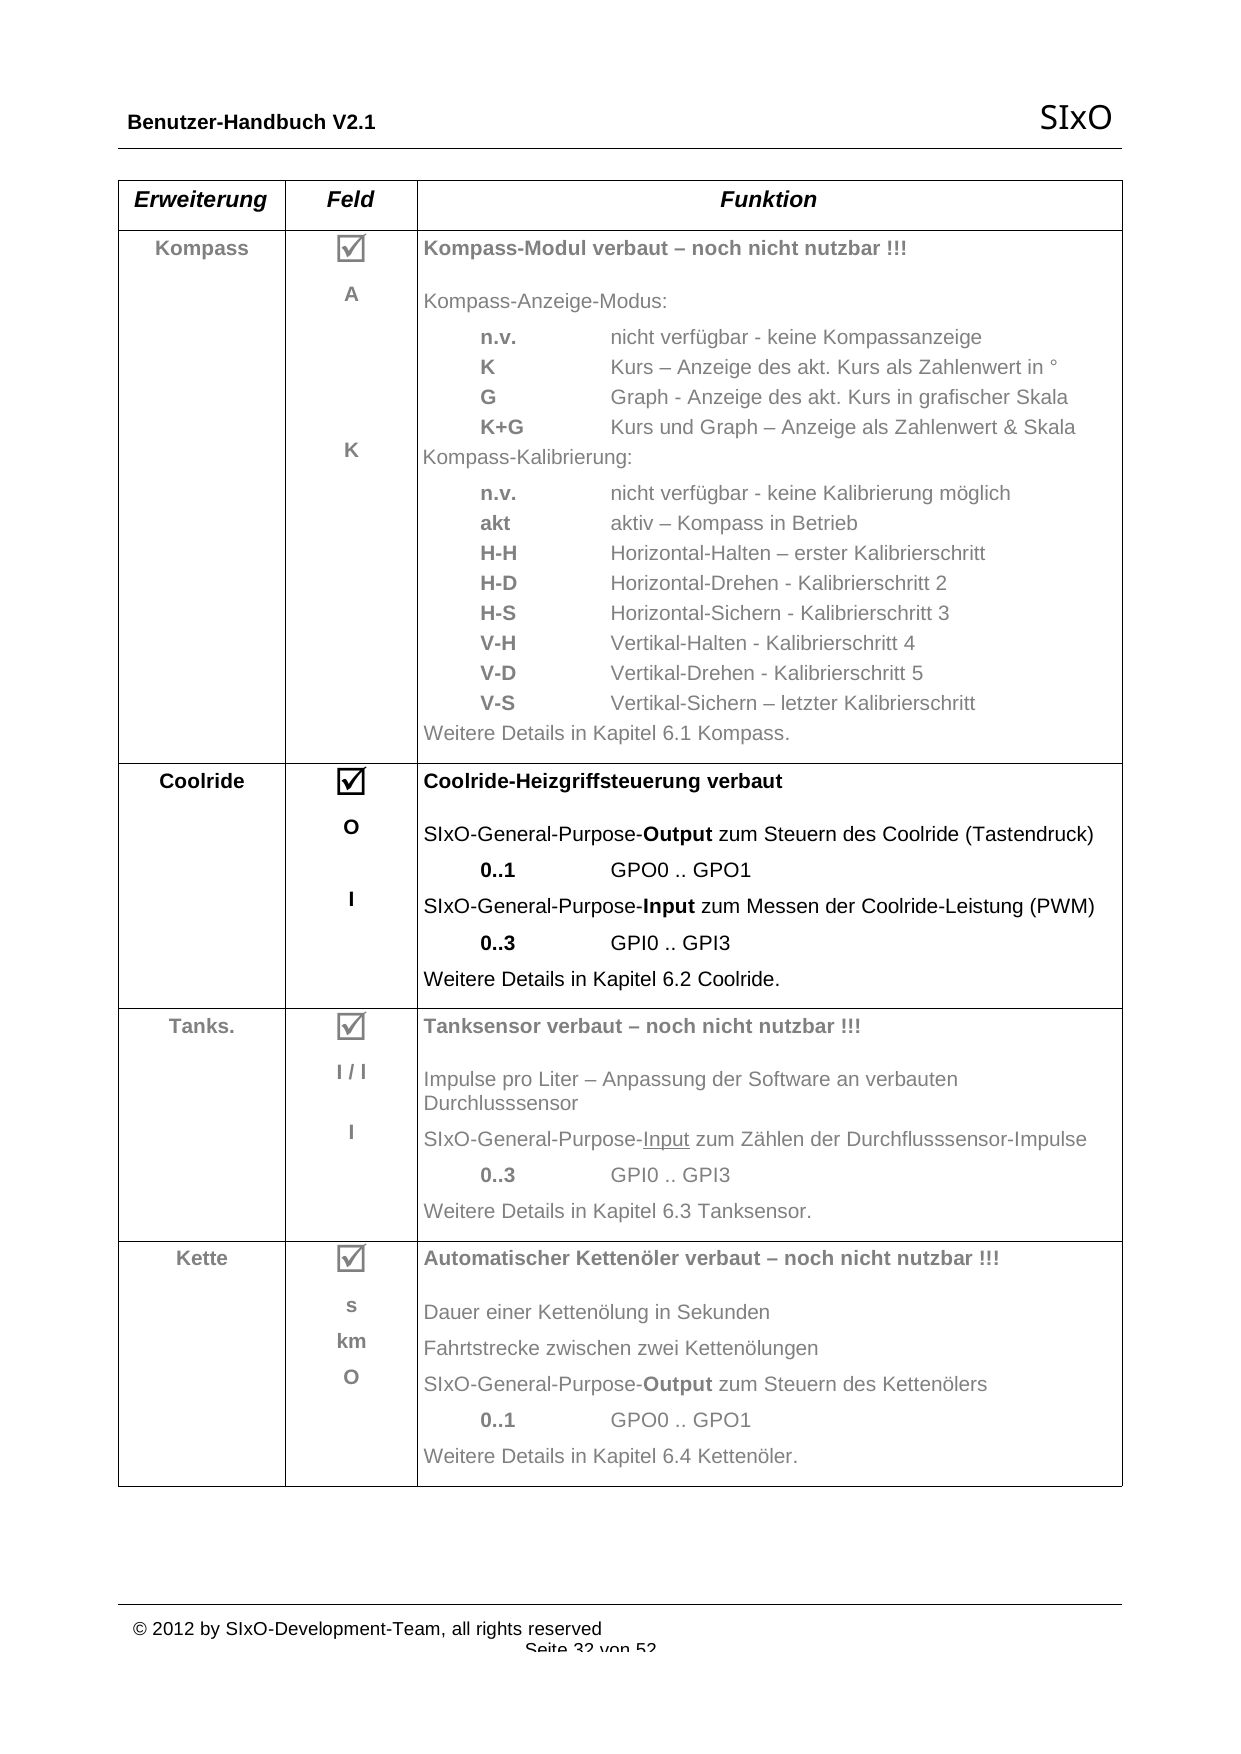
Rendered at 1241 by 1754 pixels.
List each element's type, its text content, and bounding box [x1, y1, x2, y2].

table_cell Kompass-Modul verbaut – noch nicht nutzbar !!! Kompass-Anzeige-Modus: n.v. nicht verfügbar - keine Kompassanzeige K Kurs – Anzeige des akt. Kurs als Zahlenwert in ° G Graph - Anzeige des akt. Kurs in grafischer Skala K+G Kurs und Graph – Anzeige als Zahlenwert & Skala Kompass-Kalibrierung: n.v. nicht verfügbar - keine Kalibrierung möglich akt aktiv – Kompass in Betrieb H-H Horizontal-Halten – erster Kalibrierschritt H-D Horizontal-Drehen - Kalibrierschritt 2 H-S Horizontal-Sichern - Kalibrierschritt 3 V-H Vertikal-Halten - Kalibrierschritt 4 V-D Vertikal-Drehen - Kalibrierschritt 5 V-S Vertikal-Sichern – letzter Kalibrierschritt Weitere Details in Kapitel 6.1 Kompass. [418, 231, 1122, 763]
table_cell Automatischer Kettenöler verbaut – noch nicht nutzbar !!! Dauer einer Kettenölung in Sekunden Fahrtstrecke zwischen zwei Kettenölungen SIxO-General-Purpose-Output zum Steuern des Kettenölers 0..1 GPO0 .. GPO1 Weitere Details in Kapitel 6.4 Kettenöler. [418, 1242, 1122, 1486]
table_cell  s km O [286, 1242, 417, 1486]
table_cell Coolride [119, 764, 285, 1008]
table_cell Kompass [119, 231, 285, 763]
table_cell Coolride-Heizgriffsteuerung verbaut SIxO-General-Purpose-Output zum Steuern des Coolride (Tastendruck) 0..1 GPO0 .. GPO1 SIxO-General-Purpose-Input zum Messen der Coolride-Leistung (PWM) 0..3 GPI0 .. GPI3 Weitere Details in Kapitel 6.2 Coolride. [418, 764, 1122, 1008]
table_cell  A K [286, 231, 417, 763]
table_header Funktion [418, 181, 1122, 230]
table_cell Tanks. [119, 1009, 285, 1241]
table_cell Kette [119, 1242, 285, 1486]
table_header Feld [286, 181, 417, 230]
table_header Erweiterung [119, 181, 285, 230]
table_cell Tanksensor verbaut – noch nicht nutzbar !!! Impulse pro Liter – Anpassung der Software an verbauten Durchlusssensor SIxO-General-Purpose-Input zum Zählen der Durchflusssensor-Impulse 0..3 GPI0 .. GPI3 Weitere Details in Kapitel 6.3 Tanksensor. [418, 1009, 1122, 1241]
table_cell  I / l I [286, 1009, 417, 1241]
table_cell  O I [286, 764, 417, 1008]
